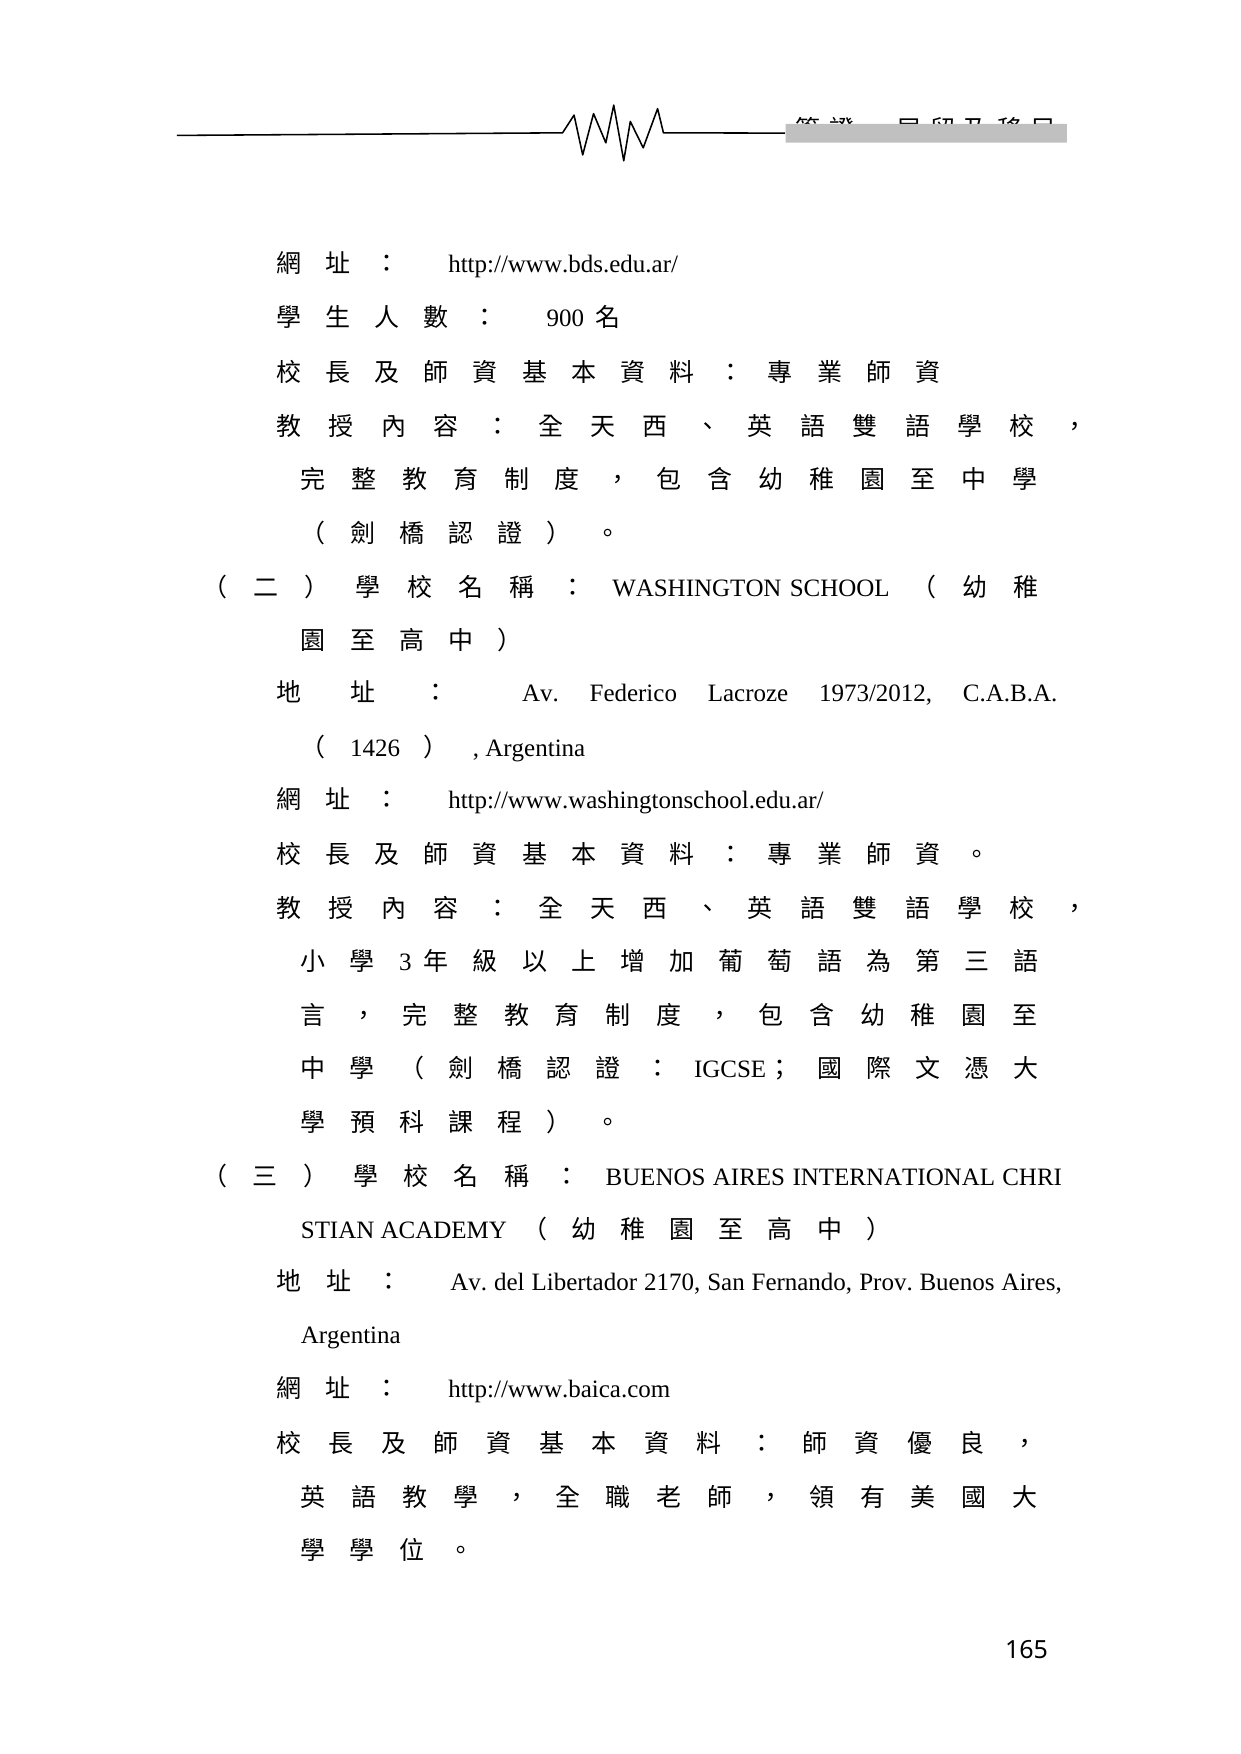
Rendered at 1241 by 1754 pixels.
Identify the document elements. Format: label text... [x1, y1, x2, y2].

text 網址：http://www.bds.edu.ar/ [202, 237, 1063, 291]
text 地址：Av. del Libertador 2170, San Fernando, Prov. Buenos Aires, Argentina [202, 1254, 1063, 1362]
text 學生人數：900名 [202, 291, 1063, 344]
text 校長及師資基本資料：師資優良，英語教學，全職老師，領有美國大學學位。 [202, 1415, 1063, 1576]
text 教授內容：全天西、英語雙語學校，小學3年級以上增加葡萄語為第三語言，完整教育制度，包含幼稚園至中學（劍橋認證：IGCSE；國際文憑大學預科課程）。 [202, 880, 1063, 1147]
text 教授內容：全天西、英語雙語學校，完整教育制度，包含幼稚園至中學（劍橋認證）。 [202, 398, 1063, 558]
text 校長及師資基本資料：專業師資。 [202, 826, 1063, 880]
text （二）學校名稱：WASHINGTON SCHOOL（幼稚園至高中） [202, 558, 1063, 666]
text （三）學校名稱：BUENOS AIRES INTERNATIONAL CHRISTIAN ACADEMY（幼稚園至高中） [202, 1147, 1063, 1254]
text 網址：http://www.baica.com [202, 1362, 1063, 1415]
text 網址：http://www.washingtonschool.edu.ar/ [202, 773, 1063, 826]
text 地址：Av. Federico Lacroze 1973/2012, C.A.B.A.（1426）, Argentina [202, 666, 1063, 773]
text 校長及師資基本資料：專業師資 [202, 344, 1063, 398]
